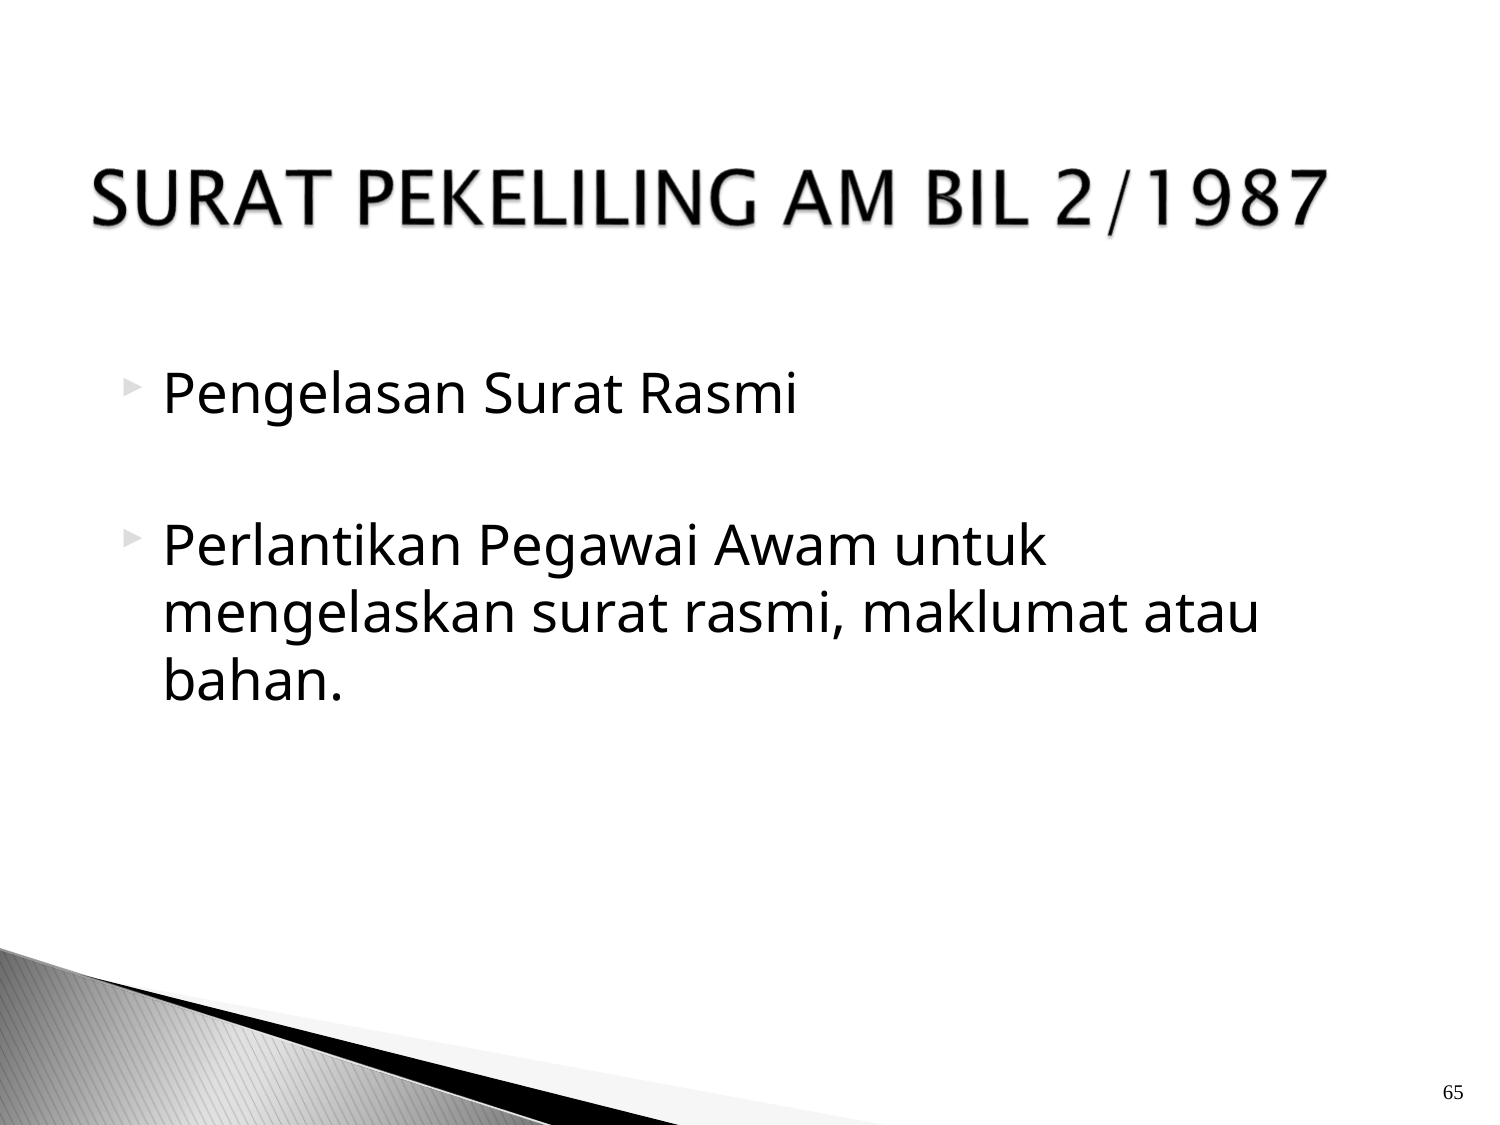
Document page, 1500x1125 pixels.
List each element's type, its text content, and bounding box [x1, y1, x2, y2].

text_box [1418, 1051, 1479, 1112]
picture [75, 124, 1426, 289]
list Pengelasan Surat Rasmi Perlantikan Pegawai Awam untuk mengelaskan surat rasmi, maklumat atau bahan. [87, 350, 1426, 1005]
picture [0, 947, 559, 1125]
